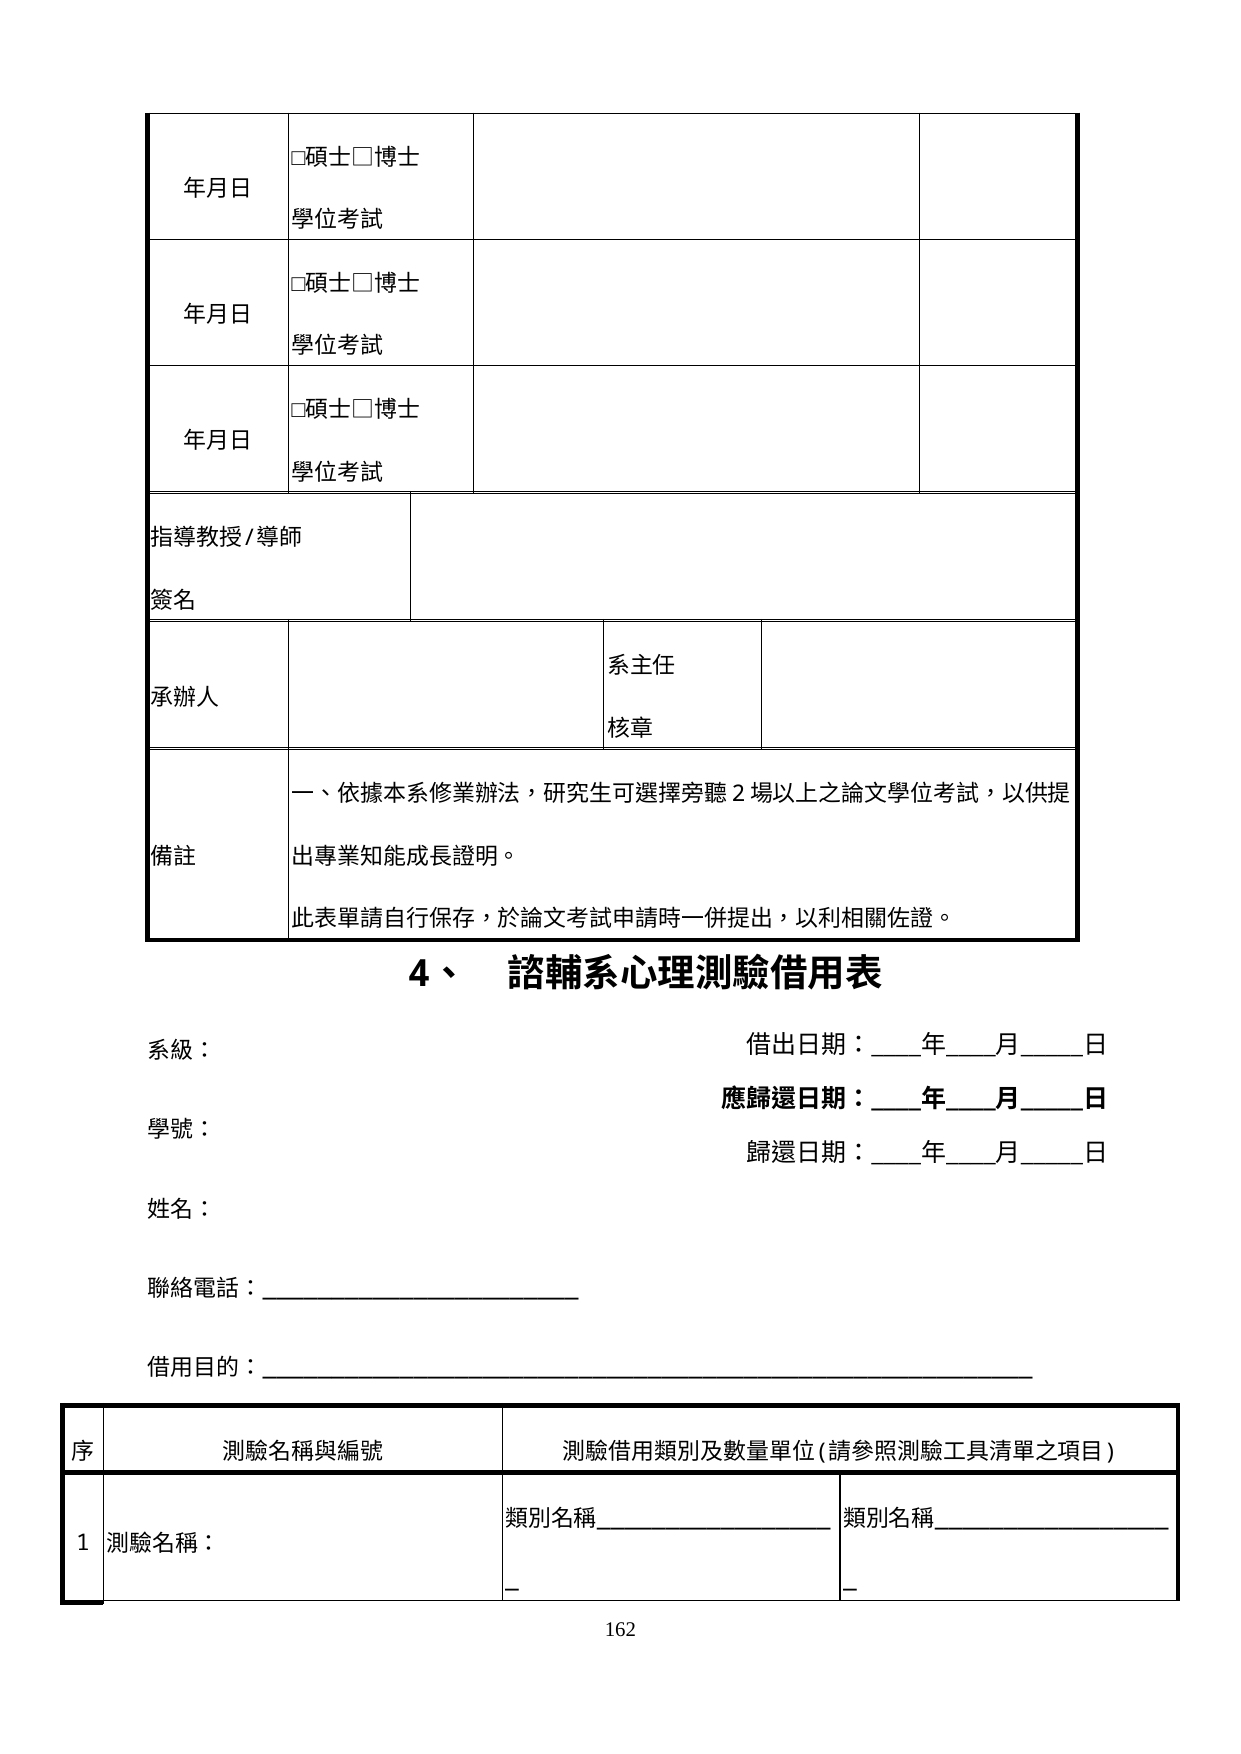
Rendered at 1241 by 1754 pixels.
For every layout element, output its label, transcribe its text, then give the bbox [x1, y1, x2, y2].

table_cell [920, 114, 1075, 239]
table_cell [920, 366, 1075, 491]
table_cell □碩士□博士 學位考試 [289, 114, 473, 239]
subtitle 諮輔系心理測驗借用表 [198, 942, 1092, 997]
text 姓名： [148, 1165, 1092, 1228]
table_cell [411, 494, 1075, 619]
table_cell 類別名稱__________________ [503, 1475, 839, 1600]
table_cell [474, 366, 919, 491]
table_header 測驗借用類別及數量單位(請參照測驗工具清單之項目) [503, 1408, 1176, 1470]
table_cell 年月日 [150, 366, 288, 491]
table_cell [474, 114, 919, 239]
table_cell 測驗名稱： [104, 1475, 502, 1600]
text 應歸還日期：____年____月_____日 [675, 1078, 1108, 1115]
table_cell [474, 240, 919, 365]
table_cell 系主任 核章 [604, 622, 761, 747]
table_cell 承辦人 [150, 622, 288, 747]
table_cell [289, 622, 603, 747]
text 聯絡電話：_______________________ [148, 1244, 1092, 1307]
table_cell □碩士□博士 學位考試 [289, 240, 473, 365]
text 借出日期：____年____月_____日 [675, 1024, 1108, 1060]
table_cell 1 [65, 1475, 103, 1600]
table_cell 指導教授/導師 簽名 [150, 494, 410, 619]
table_cell □碩士□博士 學位考試 [289, 366, 473, 491]
table_header 測驗名稱與編號 [104, 1408, 502, 1470]
table_cell [762, 622, 1075, 747]
table_cell 備註 [150, 750, 288, 938]
table_cell 年月日 [150, 240, 288, 365]
table_cell 類別名稱__________________ [841, 1475, 1176, 1600]
text 系級： [148, 1007, 1123, 1213]
text 借用目的：________________________________________________________ [148, 1324, 1092, 1386]
table_cell 年月日 [150, 114, 288, 239]
table_header 序 [65, 1408, 103, 1470]
table_cell [920, 240, 1075, 365]
text 學號： [148, 1086, 660, 1149]
table_cell 一、依據本系修業辦法，研究生可選擇旁聽2場以上之論文學位考試，以供提出專業知能成長證明。 此表單請自行保存，於論文考試申請時一併提出，以利相關佐證。 [289, 750, 1075, 938]
text 歸還日期：____年____月_____日 [675, 1133, 1108, 1169]
